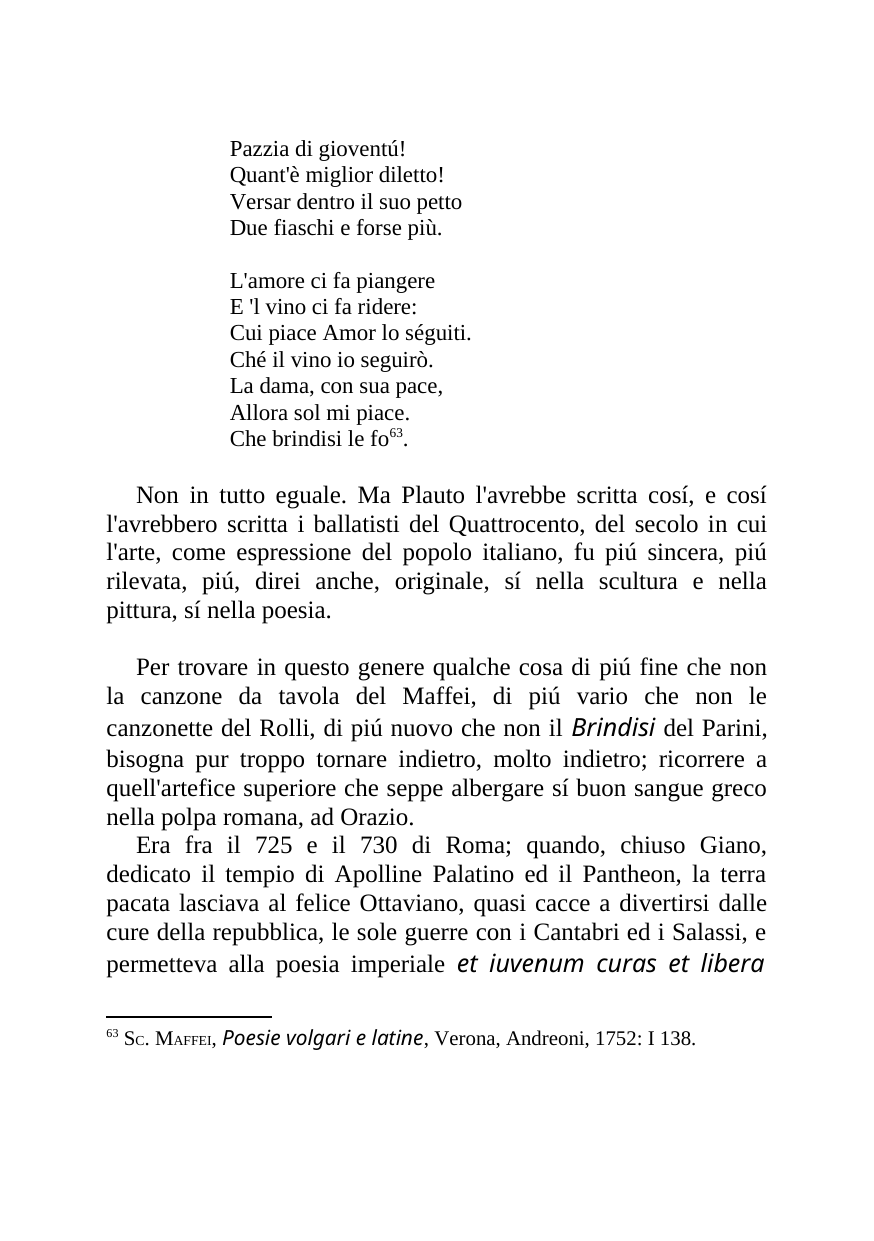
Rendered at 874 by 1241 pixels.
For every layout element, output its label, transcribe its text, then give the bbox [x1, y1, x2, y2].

text Allora sol mi piace. [200, 398, 768, 425]
text Era fra il 725 e il 730 di Roma; quando, chiuso Giano, dedicato il tempio di Apolline Palatino ed il Pantheon, la terra pacata lasciava al felice Ottaviano, quasi cacce a divertirsi dalle cure della repubblica, le sole guerre con i Cantabri ed i Salassi, e permetteva alla poesia imperiale et iuvenum curas et libera [106, 830, 768, 979]
text L'amore ci fa piangere [200, 267, 768, 293]
text Versar dentro il suo petto [200, 188, 768, 214]
text Pazzia di gioventú! [200, 135, 768, 161]
text Sc. Maffei, Poesie volgari e latine, Verona, Andreoni, 1752: I 138. [106, 1023, 768, 1052]
text La dama, con sua pace, [200, 372, 768, 398]
text Due fiaschi e forse più. [200, 214, 768, 240]
text Quant'è miglior diletto! [200, 161, 768, 188]
text Non in tutto eguale. Ma Plauto l'avrebbe scritta cosí, e cosí l'avrebbero scritta i ballatisti del Quattrocento, del secolo in cui l'arte, come espressione del popolo italiano, fu piú sincera, piú rilevata, piú, direi anche, originale, sí nella scultura e nella pittura, sí nella poesia. [106, 480, 768, 624]
text Che brindisi le fo. [200, 425, 768, 451]
text Ché il vino io seguirò. [200, 346, 768, 372]
text Per trovare in questo genere qualche cosa di piú fine che non la canzone da tavola del Maffei, di piú vario che non le canzonette del Rolli, di piú nuovo che non il Brindisi del Parini, bisogna pur troppo tornare indietro, molto indietro; ricorrere a quell'artefice superiore che seppe albergare sí buon sangue greco nella polpa romana, ad Orazio. [106, 652, 768, 830]
text Cui piace Amor lo séguiti. [200, 319, 768, 346]
text E 'l vino ci fa ridere: [200, 293, 768, 319]
